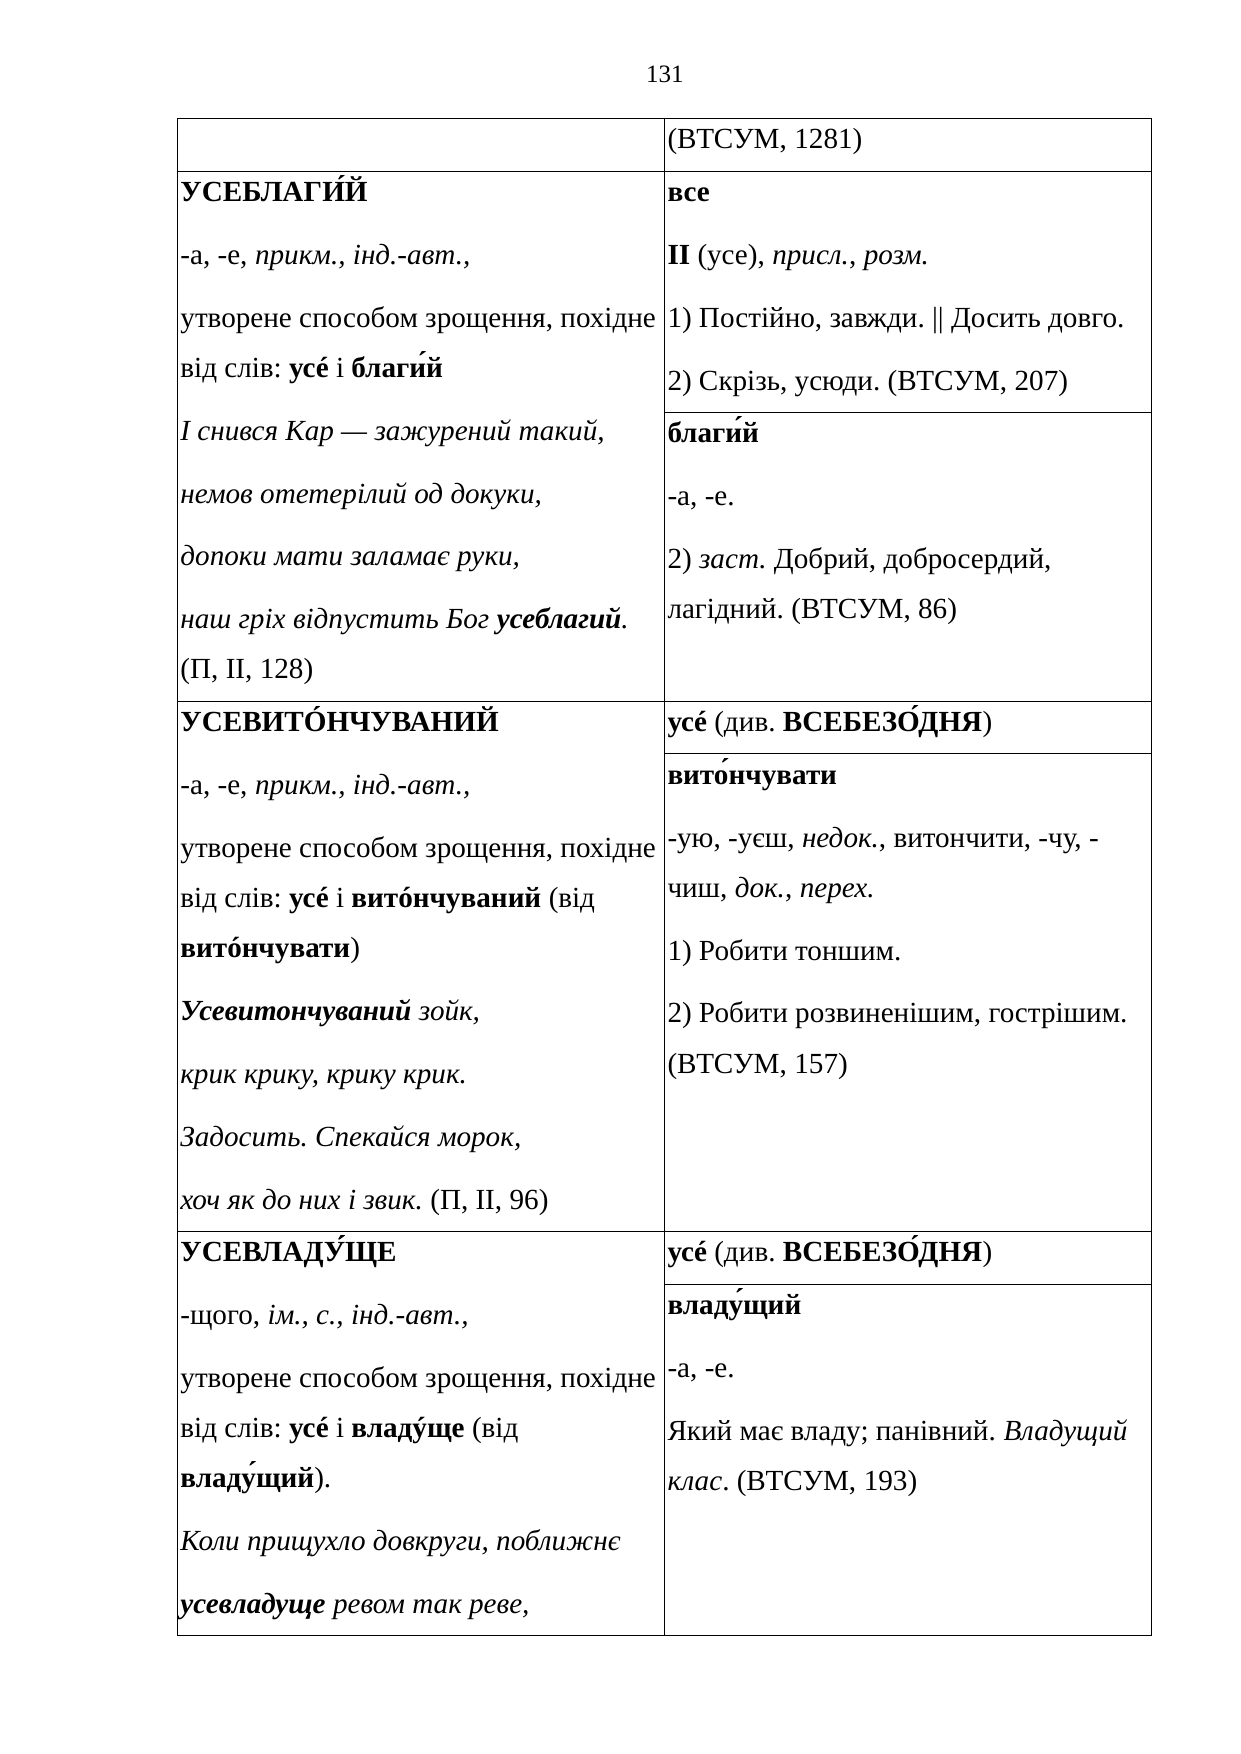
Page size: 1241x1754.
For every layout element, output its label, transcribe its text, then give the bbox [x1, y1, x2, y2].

table_cell благи́й -а, -е. 2) заст. Добрий, добросердий, лагідний. (ВТСУМ, 86) [665, 413, 1151, 701]
table_cell владу́щий -а, -е. Який має владу; панівний. Владущий клас. (ВТСУМ, 193) [665, 1285, 1151, 1635]
table_cell (ВТСУМ, 1281) [665, 119, 1151, 171]
table_cell все II (усе), присл., розм. 1) Постійно, завжди. || Досить довго. 2) Скрізь, усюди. (ВТСУМ, 207) [665, 172, 1151, 412]
table_cell усé (див. ВСЕБЕЗО́ДНЯ) [665, 1232, 1151, 1283]
table_cell [178, 119, 664, 171]
table_cell усé (див. ВСЕБЕЗО́ДНЯ) [665, 702, 1151, 753]
table_cell вито́нчувати -ую, -уєш, недок., витончити, -чу, -чиш, док., перех. 1) Робити тоншим. 2) Робити розвиненішим, гострішим. (ВТСУМ, 157) [665, 754, 1151, 1231]
table_cell УСЕВИТÓНЧУВАНИЙ -а, -е, прикм., інд.-авт., утворене способом зрощення, похідне від слів: усé і витóнчуваний (від витóнчувати) Усевитончуваний зойк, крик крику, крику крик. Задосить. Спекайся морок, хоч як до них і звик. (П, ІІ, 96) [178, 702, 664, 1231]
table_cell УСЕВЛАДУ́́ЩЕ -щого, ім., с., інд.-авт., утворене способом зрощення, похідне від слів: усé і владýще (від владу́щий). Коли прищухло довкруги, поближнє усевладуще ревом так реве, [178, 1232, 664, 1635]
table_cell УСЕБЛАГИ́Й -а, -е, прикм., інд.-авт., утворене способом зрощення, похідне від слів: усé і благи́й І снився Кар — зажурений такий, немов отетерілий од докуки, допоки мати заламає руки, наш гріх відпустить Бог усеблагий. (П, ІІ, 128) [178, 172, 664, 701]
